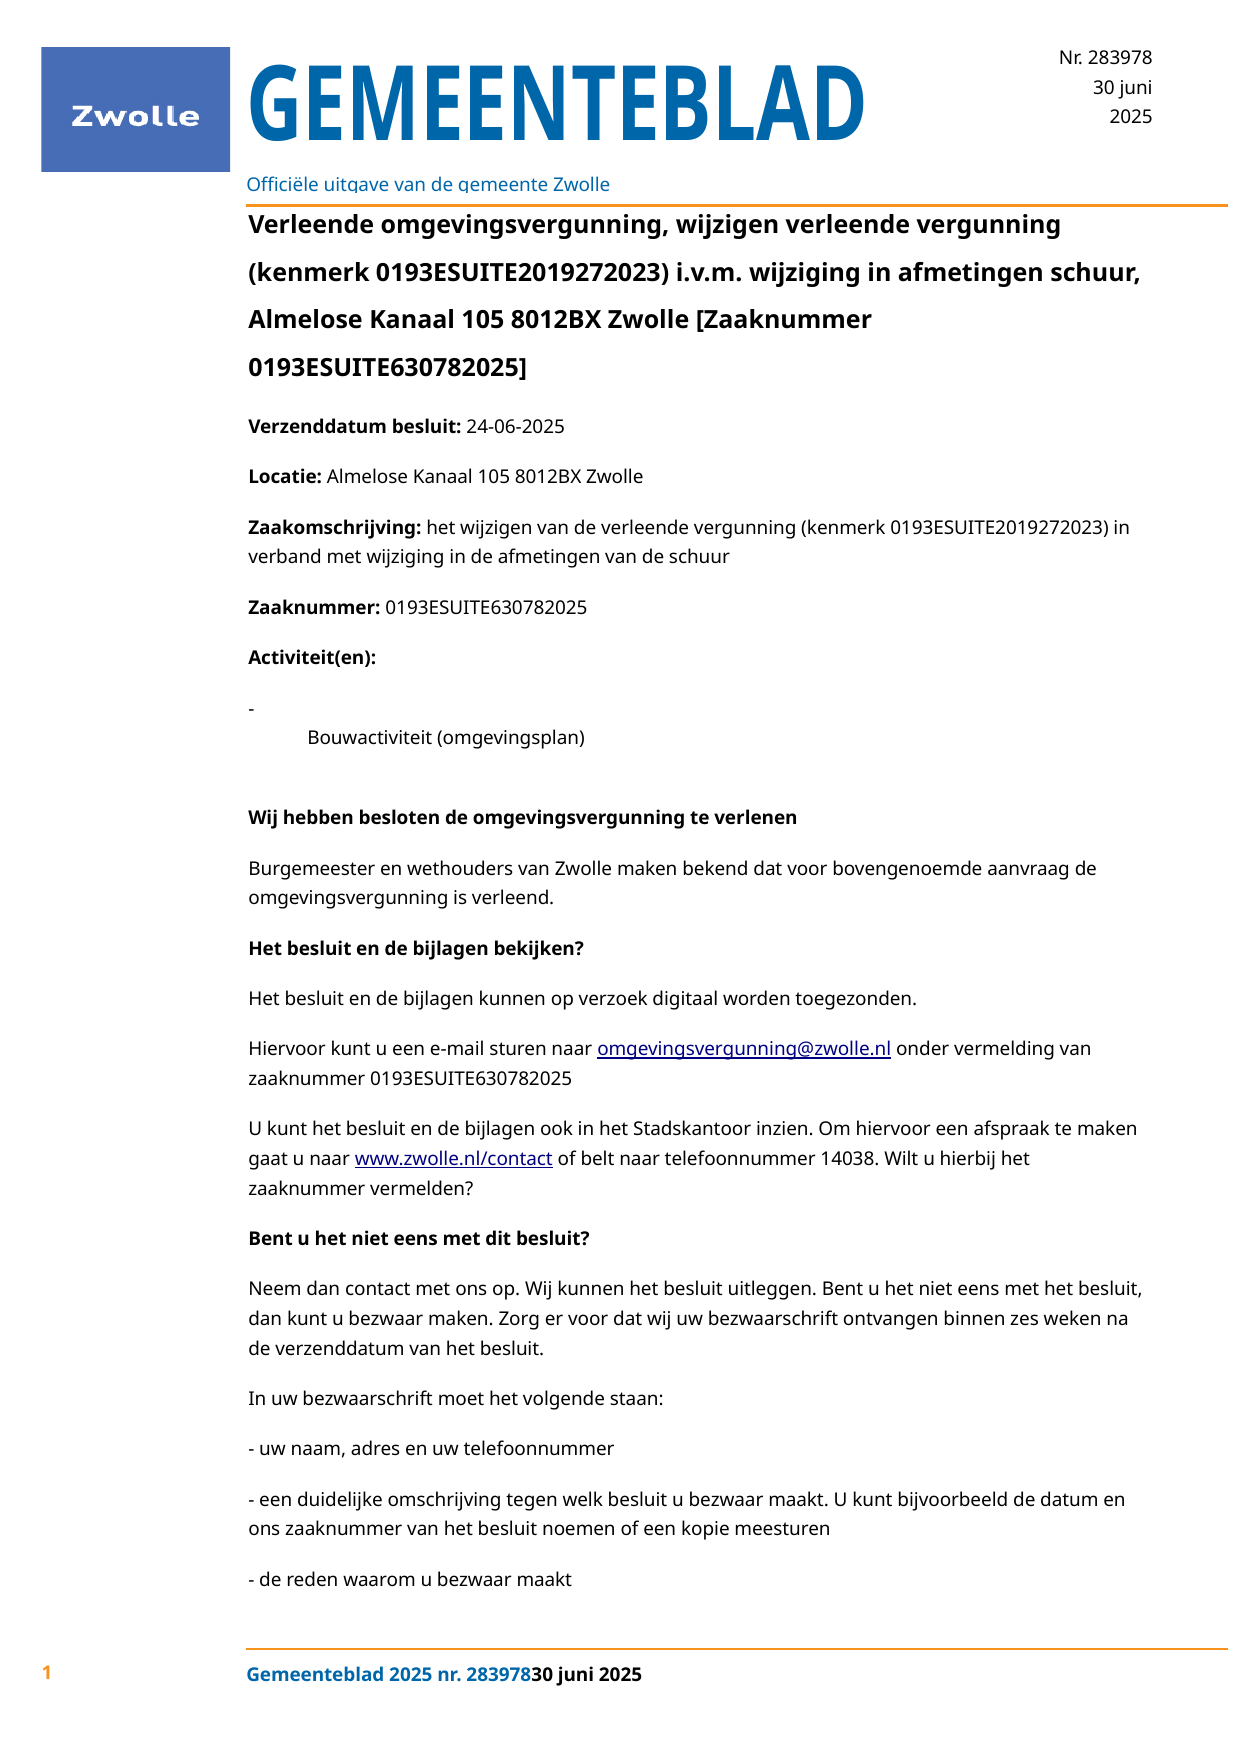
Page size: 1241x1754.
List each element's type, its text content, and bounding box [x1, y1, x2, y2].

text Zaaknummer: 0193ESUITE630782025 [248, 594, 1152, 620]
text Het besluit en de bijlagen bekijken? [248, 935, 1152, 961]
text Activiteit(en): [248, 644, 1152, 670]
text - uw naam, adres en uw telefoonnummer [248, 1436, 1152, 1461]
text In uw bezwaarschrift moet het volgende staan: [248, 1385, 1152, 1411]
text Locatie: Almelose Kanaal 105 8012BX Zwolle [248, 463, 1152, 489]
text U kunt het besluit en de bijlagen ook in het Stadskantoor inzien. Om hiervoor een afspraak te maken gaat u naar www.zwolle.nl/contact of belt naar telefoonnummer 14038. Wilt u hierbij het zaaknummer vermelden? [248, 1116, 1152, 1201]
picture [41, 47, 231, 172]
text Zaakomschrijving: het wijzigen van de verleende vergunning (kenmerk 0193ESUITE2019272023) in verband met wijziging in de afmetingen van de schuur [248, 514, 1152, 569]
text Verzenddatum besluit: 24-06-2025 [248, 413, 1152, 439]
text Wij hebben besloten de omgevingsvergunning te verlenen [248, 804, 1152, 830]
text - een duidelijke omschrijving tegen welk besluit u bezwaar maakt. U kunt bijvoorbeeld de datum en ons zaaknummer van het besluit noemen of een kopie meesturen [248, 1486, 1152, 1541]
text Bent u het niet eens met dit besluit? [248, 1225, 1152, 1251]
list Bouwactiviteit (omgevingsplan) [248, 724, 1152, 750]
text Het besluit en de bijlagen kunnen op verzoek digitaal worden toegezonden. [248, 985, 1152, 1011]
text Neem dan contact met ons op. Wij kunnen het besluit uitleggen. Bent u het niet eens met het besluit, dan kunt u bezwaar maken. Zorg er voor dat wij uw bezwaarschrift ontvangen binnen zes weken na de verzenddatum van het besluit. [248, 1276, 1152, 1361]
text Burgemeester en wethouders van Zwolle maken bekend dat voor bovengenoemde aanvraag de omgevingsvergunning is verleend. [248, 855, 1152, 910]
text Verleende omgevingsvergunning, wijzigen verleende vergunning (kenmerk 0193ESUITE2019272023) i.v.m. wijziging in afmetingen schuur, Almelose Kanaal 105 8012BX Zwolle [Zaaknummer 0193ESUITE630782025] [248, 207, 1152, 384]
text - de reden waarom u bezwaar maakt [248, 1566, 1152, 1592]
text Hiervoor kunt u een e-mail sturen naar omgevingsvergunning@zwolle.nl onder vermelding van zaaknummer 0193ESUITE630782025 [248, 1036, 1152, 1091]
